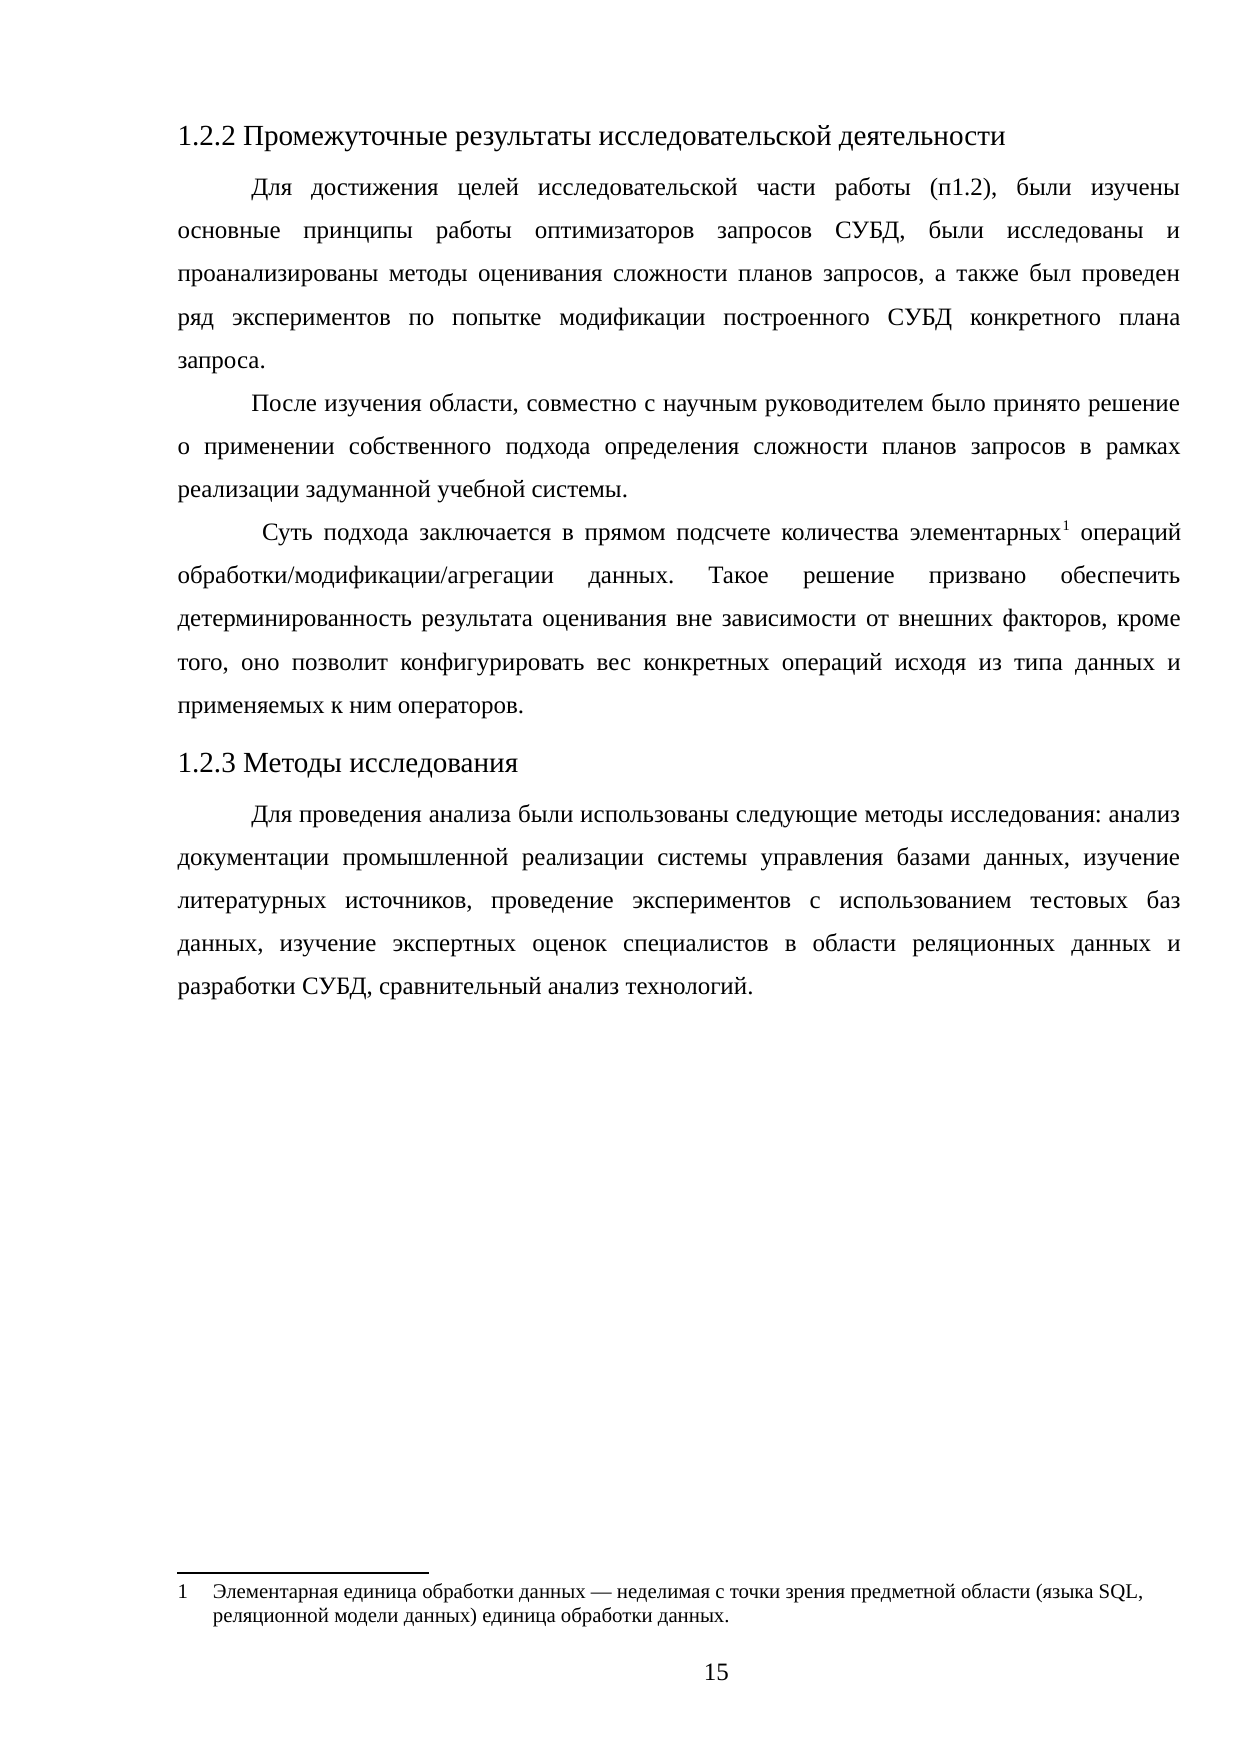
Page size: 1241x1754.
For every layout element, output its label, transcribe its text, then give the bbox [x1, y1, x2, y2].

text Элементарная единица обработки данных — неделимая с точки зрения предметной области (языка SQL, реляционной модели данных) единица обработки данных. [177, 1579, 1181, 1627]
subtitle 1.2.3 Методы исследования [177, 745, 1181, 778]
subtitle 1.2.2 Промежуточные результаты исследовательской деятельности [177, 118, 1181, 152]
text Для проведения анализа были использованы следующие методы исследования: анализ документации промышленной реализации системы управления базами данных, изучение литературных источников, проведение экспериментов с использованием тестовых баз данных, изучение экспертных оценок специалистов в области реляционных данных и разработки СУБД, сравнительный анализ технологий. [177, 799, 1181, 1000]
text Для достижения целей исследовательской части работы (п1.2), были изучены основные принципы работы оптимизаторов запросов СУБД, были исследованы и проанализированы методы оценивания сложности планов запросов, а также был проведен ряд экспериментов по попытке модификации построенного СУБД конкретного плана запроса. [177, 172, 1181, 373]
text После изучения области, совместно с научным руководителем было принято решение о применении собственного подхода определения сложности планов запросов в рамках реализации задуманной учебной системы. [177, 388, 1181, 503]
text Суть подхода заключается в прямом подсчете количества элементарных операций обработки/модификации/агрегации данных. Такое решение призвано обеспечить детерминированность результата оценивания вне зависимости от внешних факторов, кроме того, оно позволит конфигурировать вес конкретных операций исходя из типа данных и применяемых к ним операторов. [177, 517, 1181, 718]
